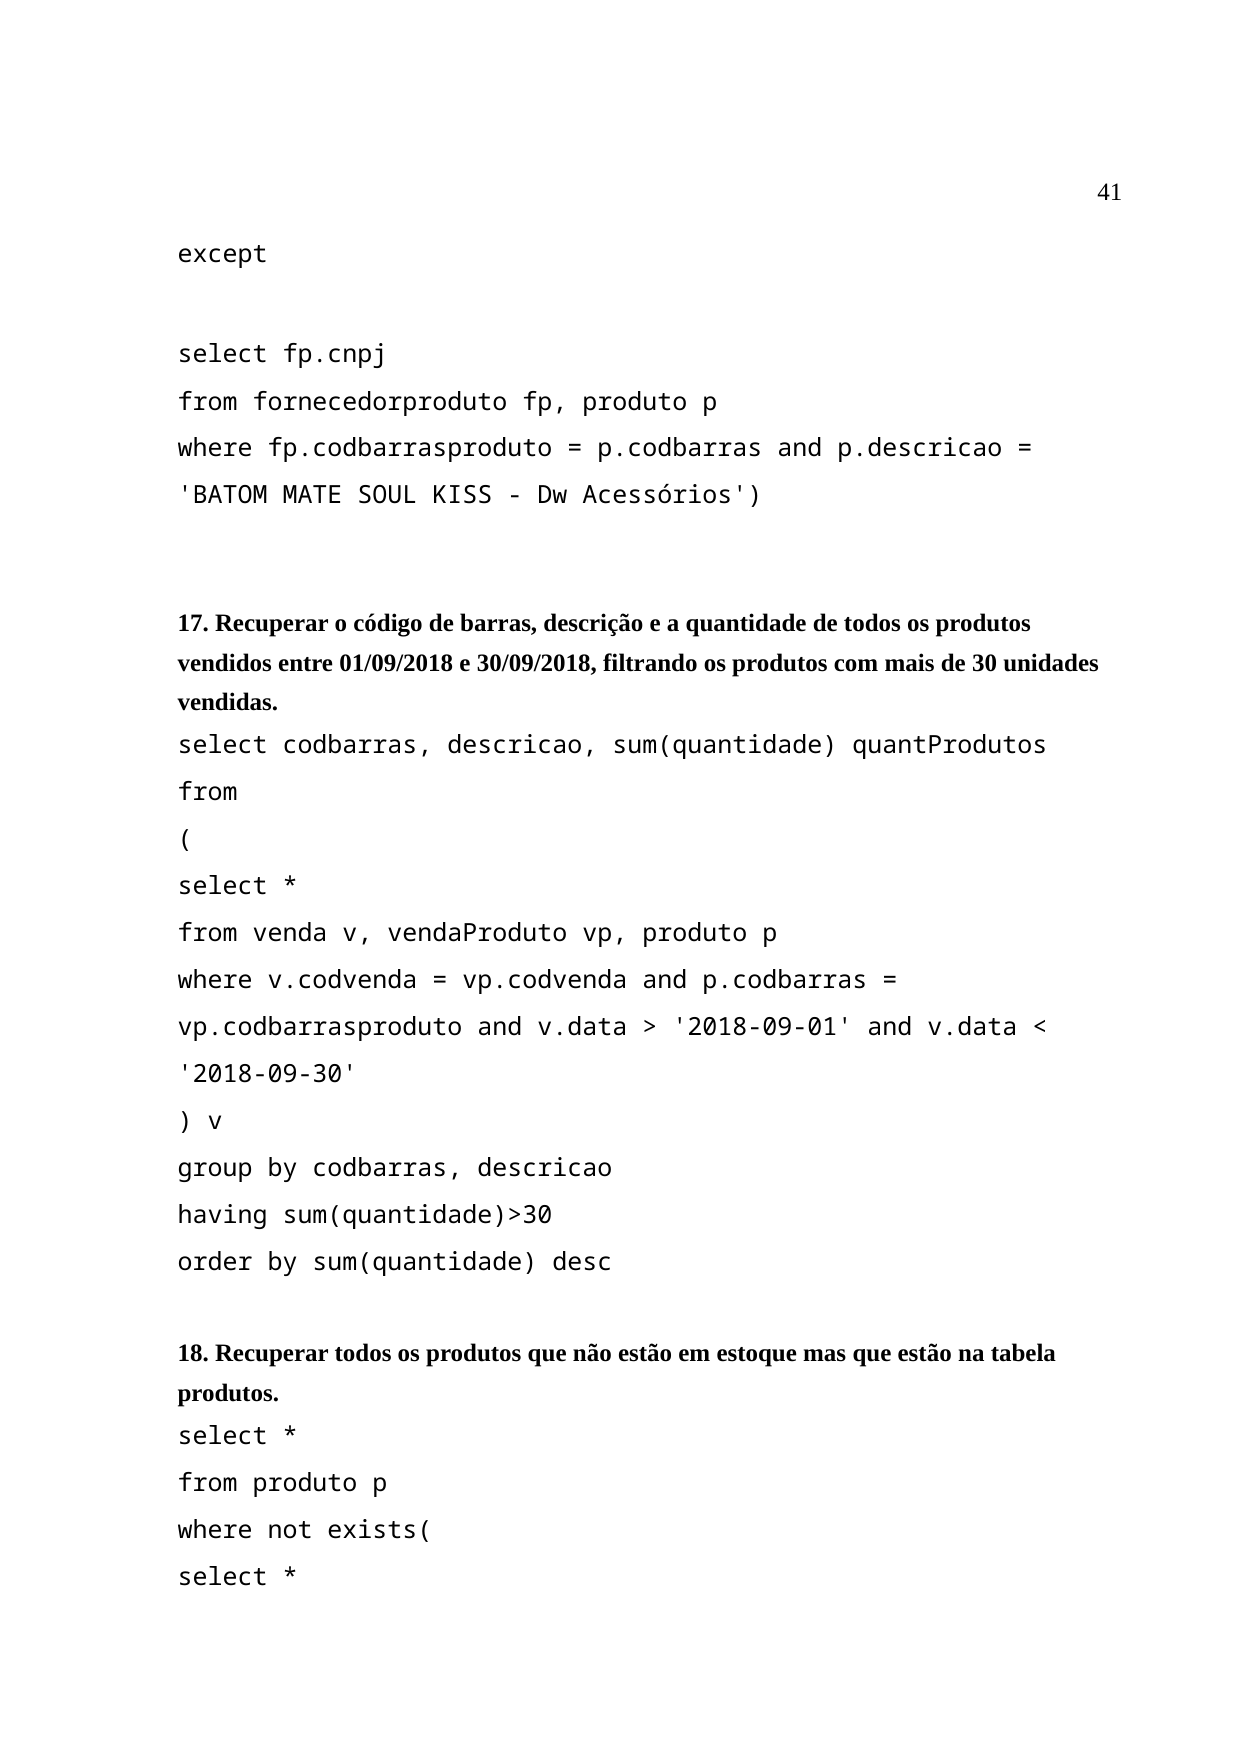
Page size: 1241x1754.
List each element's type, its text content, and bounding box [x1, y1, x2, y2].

text from [177, 774, 1122, 808]
text ( [177, 821, 1122, 855]
text order by sum(quantidade) desc [177, 1243, 1122, 1278]
text select fp.cnpj [177, 336, 1122, 370]
text having sum(quantidade)>30 [177, 1197, 1122, 1231]
text from venda v, vendaProduto vp, produto p [177, 915, 1122, 949]
text select * from produto p where not exists( select * [177, 1417, 1122, 1592]
text group by codbarras, descricao [177, 1149, 1122, 1184]
text 17. Recuperar o código de barras, descrição e a quantidade de todos os produtos vendidos entre 01/09/2018 e 30/09/2018, filtrando os produtos com mais de 30 unidades vendidas. [177, 608, 1122, 716]
text where v.codvenda = vp.codvenda and p.codbarras = vp.codbarrasproduto and v.data > '2018-09-01' and v.data < '2018-09-30' [177, 962, 1122, 1090]
text 18. Recuperar todos os produtos que não estão em estoque mas que estão na tabela produtos. [177, 1338, 1122, 1406]
text except [177, 235, 1122, 269]
text select * [177, 868, 1122, 902]
text from fornecedorproduto fp, produto p [177, 383, 1122, 417]
text ) v [177, 1103, 1122, 1137]
text where fp.codbarrasproduto = p.codbarras and p.descricao = 'BATOM MATE SOUL KISS - Dw Acessórios') [177, 430, 1122, 511]
text select codbarras, descricao, sum(quantidade) quantProdutos [177, 727, 1122, 761]
